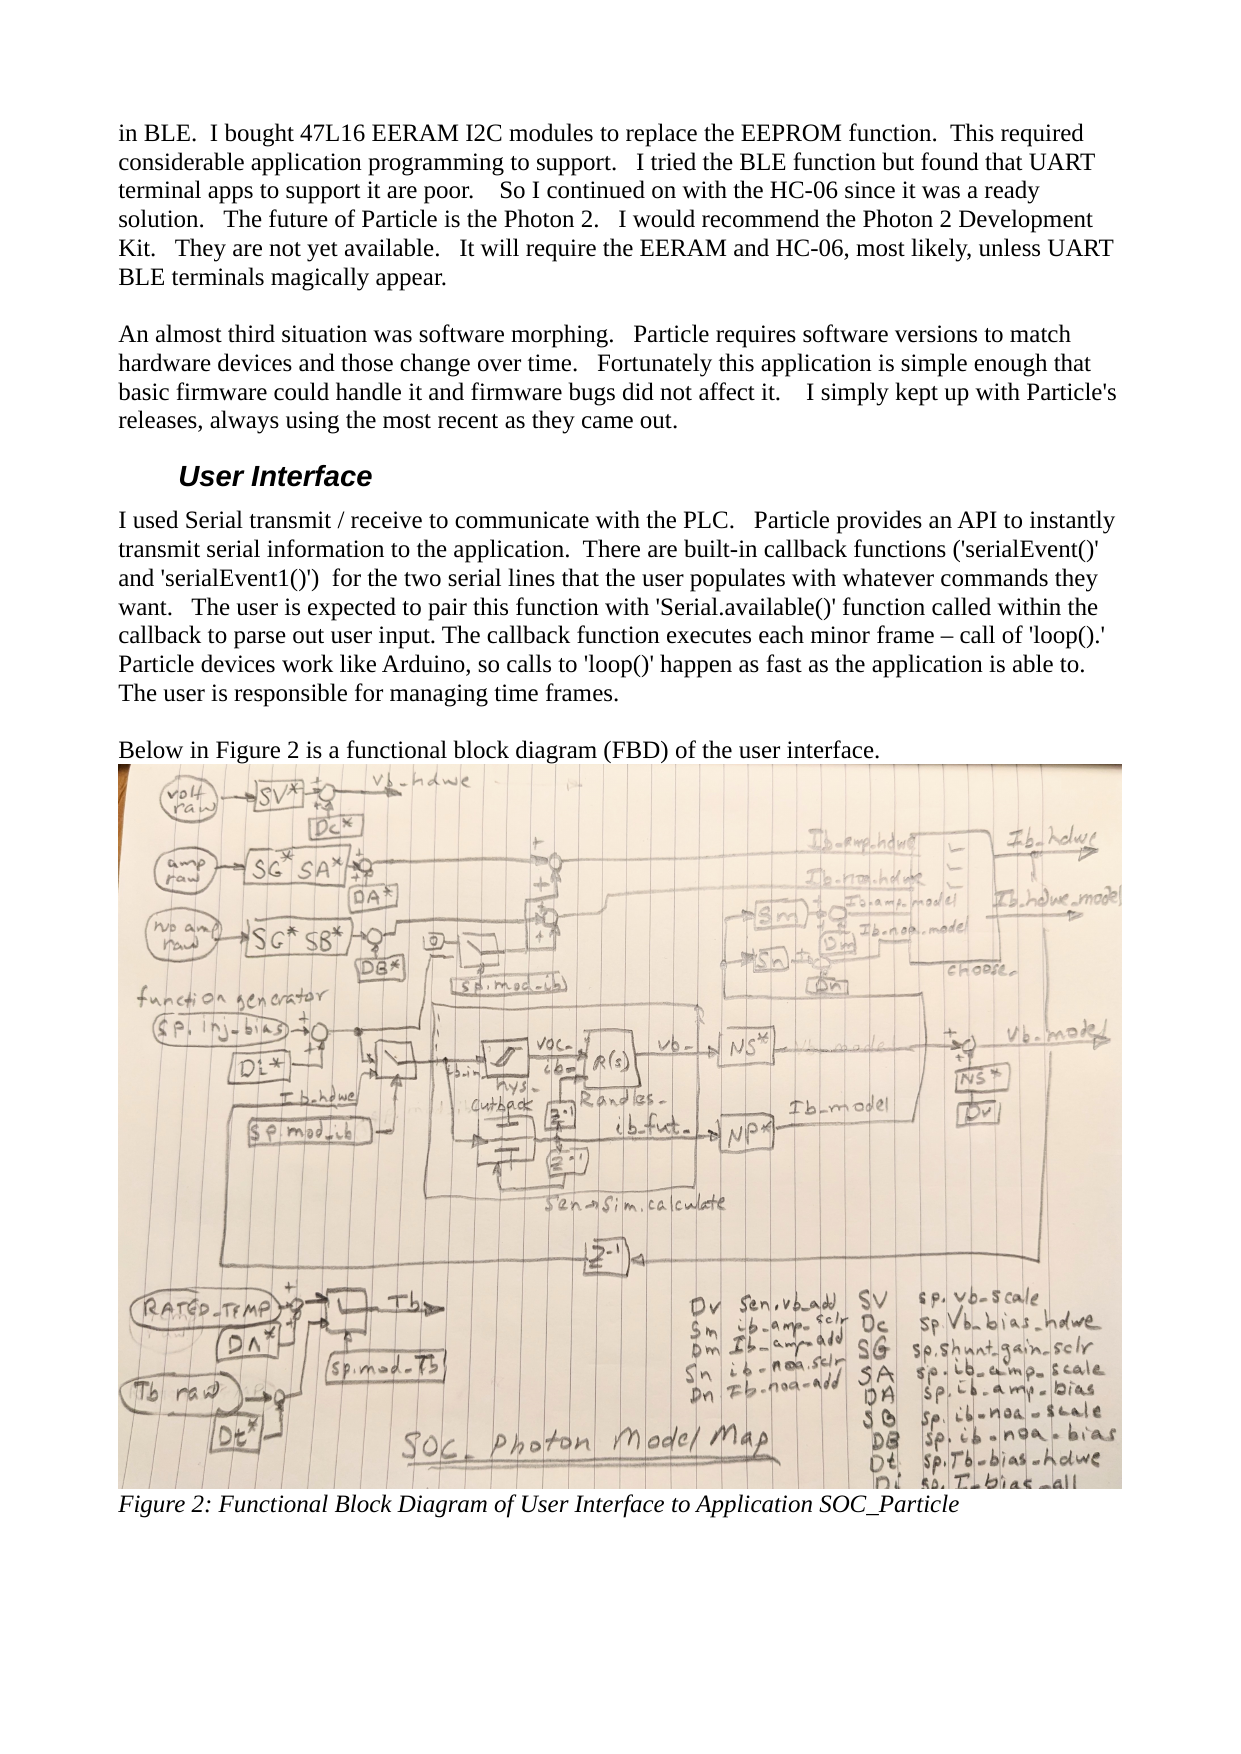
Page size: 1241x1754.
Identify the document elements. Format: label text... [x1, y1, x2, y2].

subtitle User Interface [118, 459, 1122, 493]
text Below in Figure 2 is a functional block diagram (FBD) of the user interface. [118, 735, 1122, 764]
text Figure 2: Functional Block Diagram of User Interface to Application SOC_Particle [118, 1489, 1122, 1517]
text An almost third situation was software morphing. Particle requires software versions to match hardware devices and those change over time. Fortunately this application is simple enough that basic firmware could handle it and firmware bugs did not affect it. I simply kept up with Particle's releases, always using the most recent as they came out. [118, 319, 1122, 434]
text I used Serial transmit / receive to communicate with the PLC. Particle provides an API to instantly transmit serial information to the application. There are built-in callback functions ('serialEvent()' and 'serialEvent1()') for the two serial lines that the user populates with whatever commands they want. The user is expected to pair this function with 'Serial.available()' function called within the callback to parse out user input. The callback function executes each minor frame – call of 'loop().' Particle devices work like Arduino, so calls to 'loop()' happen as fast as the application is able to. The user is responsible for managing time frames. [118, 505, 1122, 707]
text in BLE. I bought 47L16 EERAM I2C modules to replace the EEPROM function. This required considerable application programming to support. I tried the BLE function but found that UART terminal apps to support it are poor. So I continued on with the HC-06 since it was a ready solution. The future of Particle is the Photon 2. I would recommend the Photon 2 Development Kit. They are not yet available. It will require the EERAM and HC-06, most likely, unless UART BLE terminals magically appear. [118, 118, 1122, 291]
picture [118, 764, 1122, 1489]
